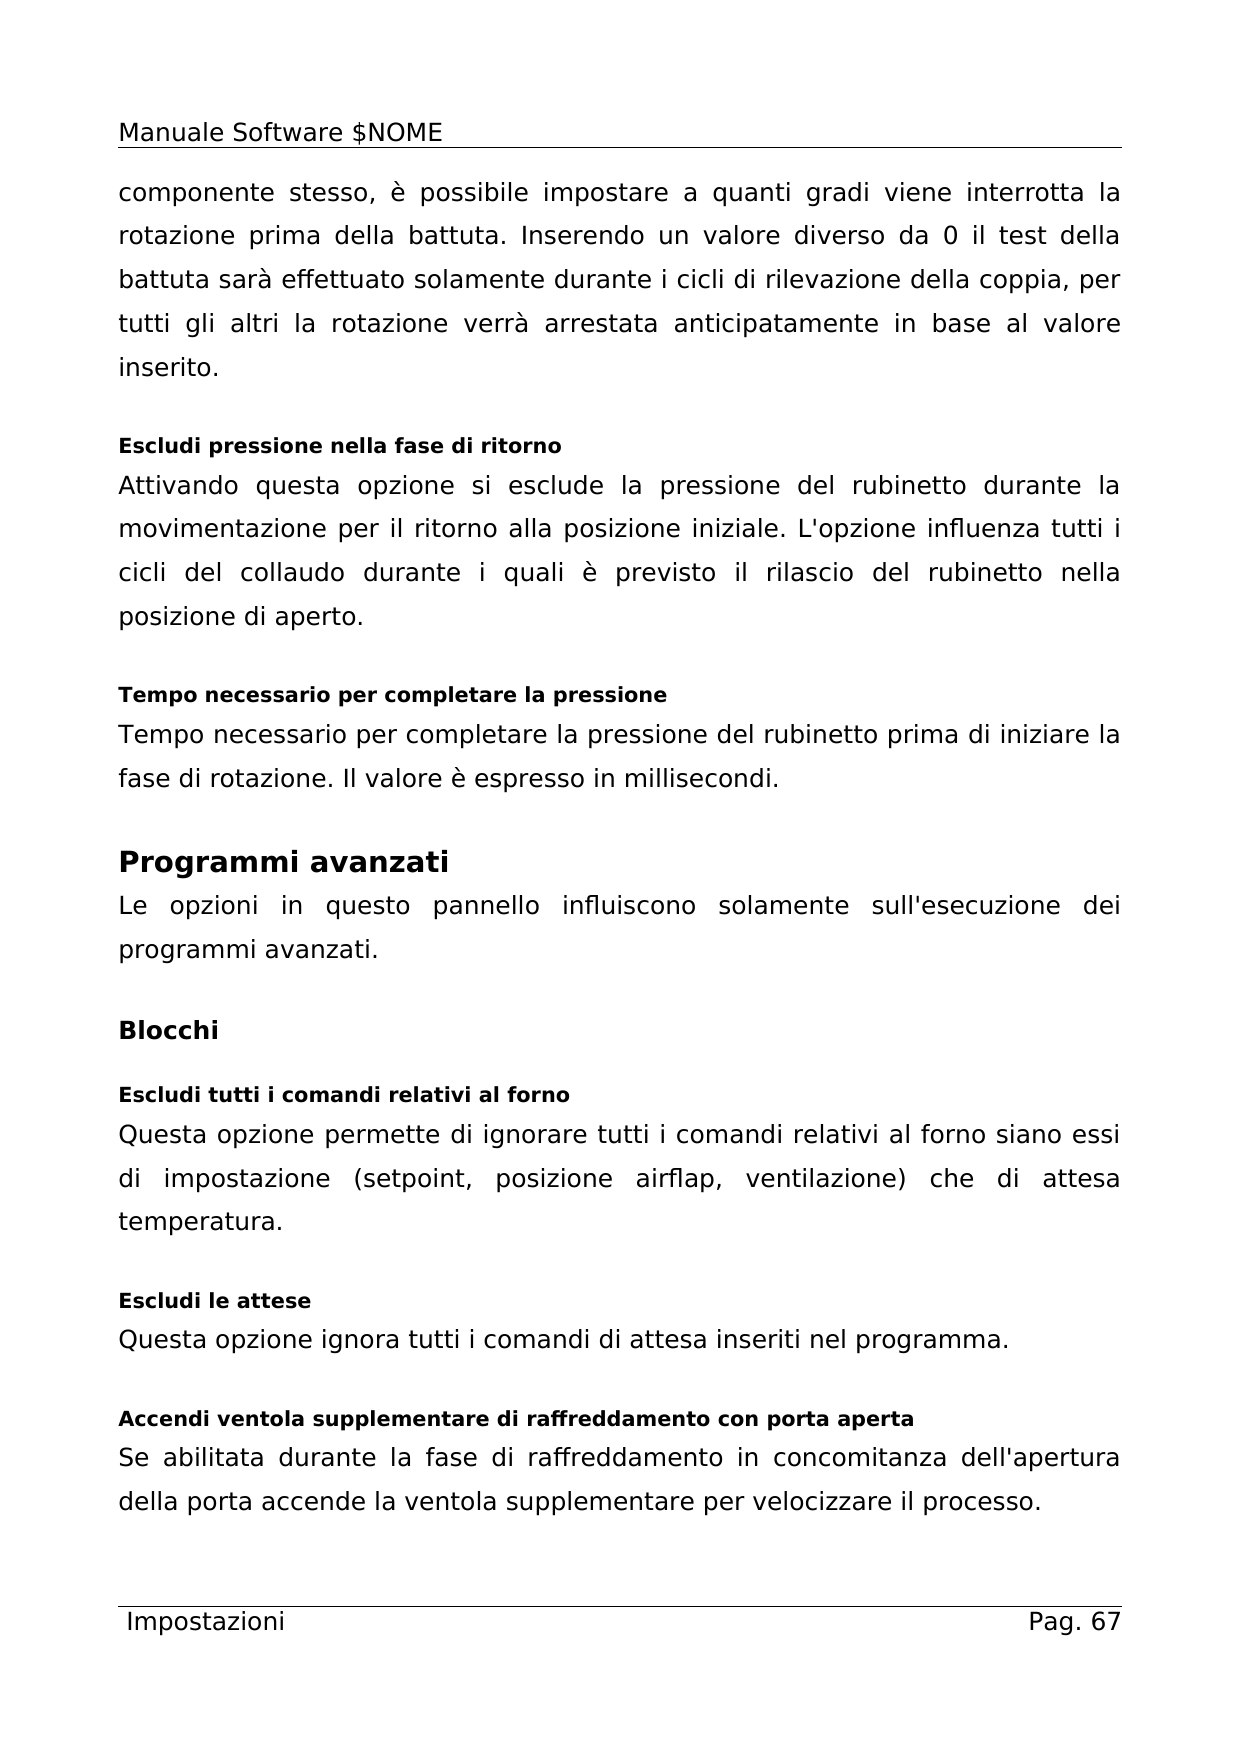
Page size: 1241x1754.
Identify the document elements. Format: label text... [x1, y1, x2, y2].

subtitle Programmi avanzati [118, 845, 1122, 879]
text Se abilitata durante la fase di raffreddamento in concomitanza dell'apertura della porta accende la ventola supplementare per velocizzare il processo. [118, 1443, 1122, 1516]
text Le opzioni in questo pannello influiscono solamente sull'esecuzione dei programmi avanzati. [118, 892, 1122, 964]
text componente stesso, è possibile impostare a quanti gradi viene interrotta la rotazione prima della battuta. Inserendo un valore diverso da 0 il test della battuta sarà effettuato solamente durante i cicli di rilevazione della coppia, per tutti gli altri la rotazione verrà arrestata anticipatamente in base al valore inserito. [118, 178, 1122, 382]
subtitle Blocchi [118, 1017, 1122, 1046]
subtitle Accendi ventola supplementare di raffreddamento con porta aperta [118, 1407, 1122, 1431]
text Attivando questa opzione si esclude la pressione del rubinetto durante la movimentazione per il ritorno alla posizione iniziale. L'opzione influenza tutti i cicli del collaudo durante i quali è previsto il rilascio del rubinetto nella posizione di aperto. [118, 471, 1122, 631]
subtitle Tempo necessario per completare la pressione [118, 683, 1122, 708]
subtitle Escludi pressione nella fase di ritorno [118, 434, 1122, 458]
subtitle Escludi le attese [118, 1289, 1122, 1313]
subtitle Escludi tutti i comandi relativi al forno [118, 1083, 1122, 1107]
text Questa opzione ignora tutti i comandi di attesa inseriti nel programma. [118, 1326, 1122, 1355]
text Tempo necessario per completare la pressione del rubinetto prima di iniziare la fase di rotazione. Il valore è espresso in millisecondi. [118, 720, 1122, 793]
text Questa opzione permette di ignorare tutti i comandi relativi al forno siano essi di impostazione (setpoint, posizione airflap, ventilazione) che di attesa temperatura. [118, 1120, 1122, 1237]
